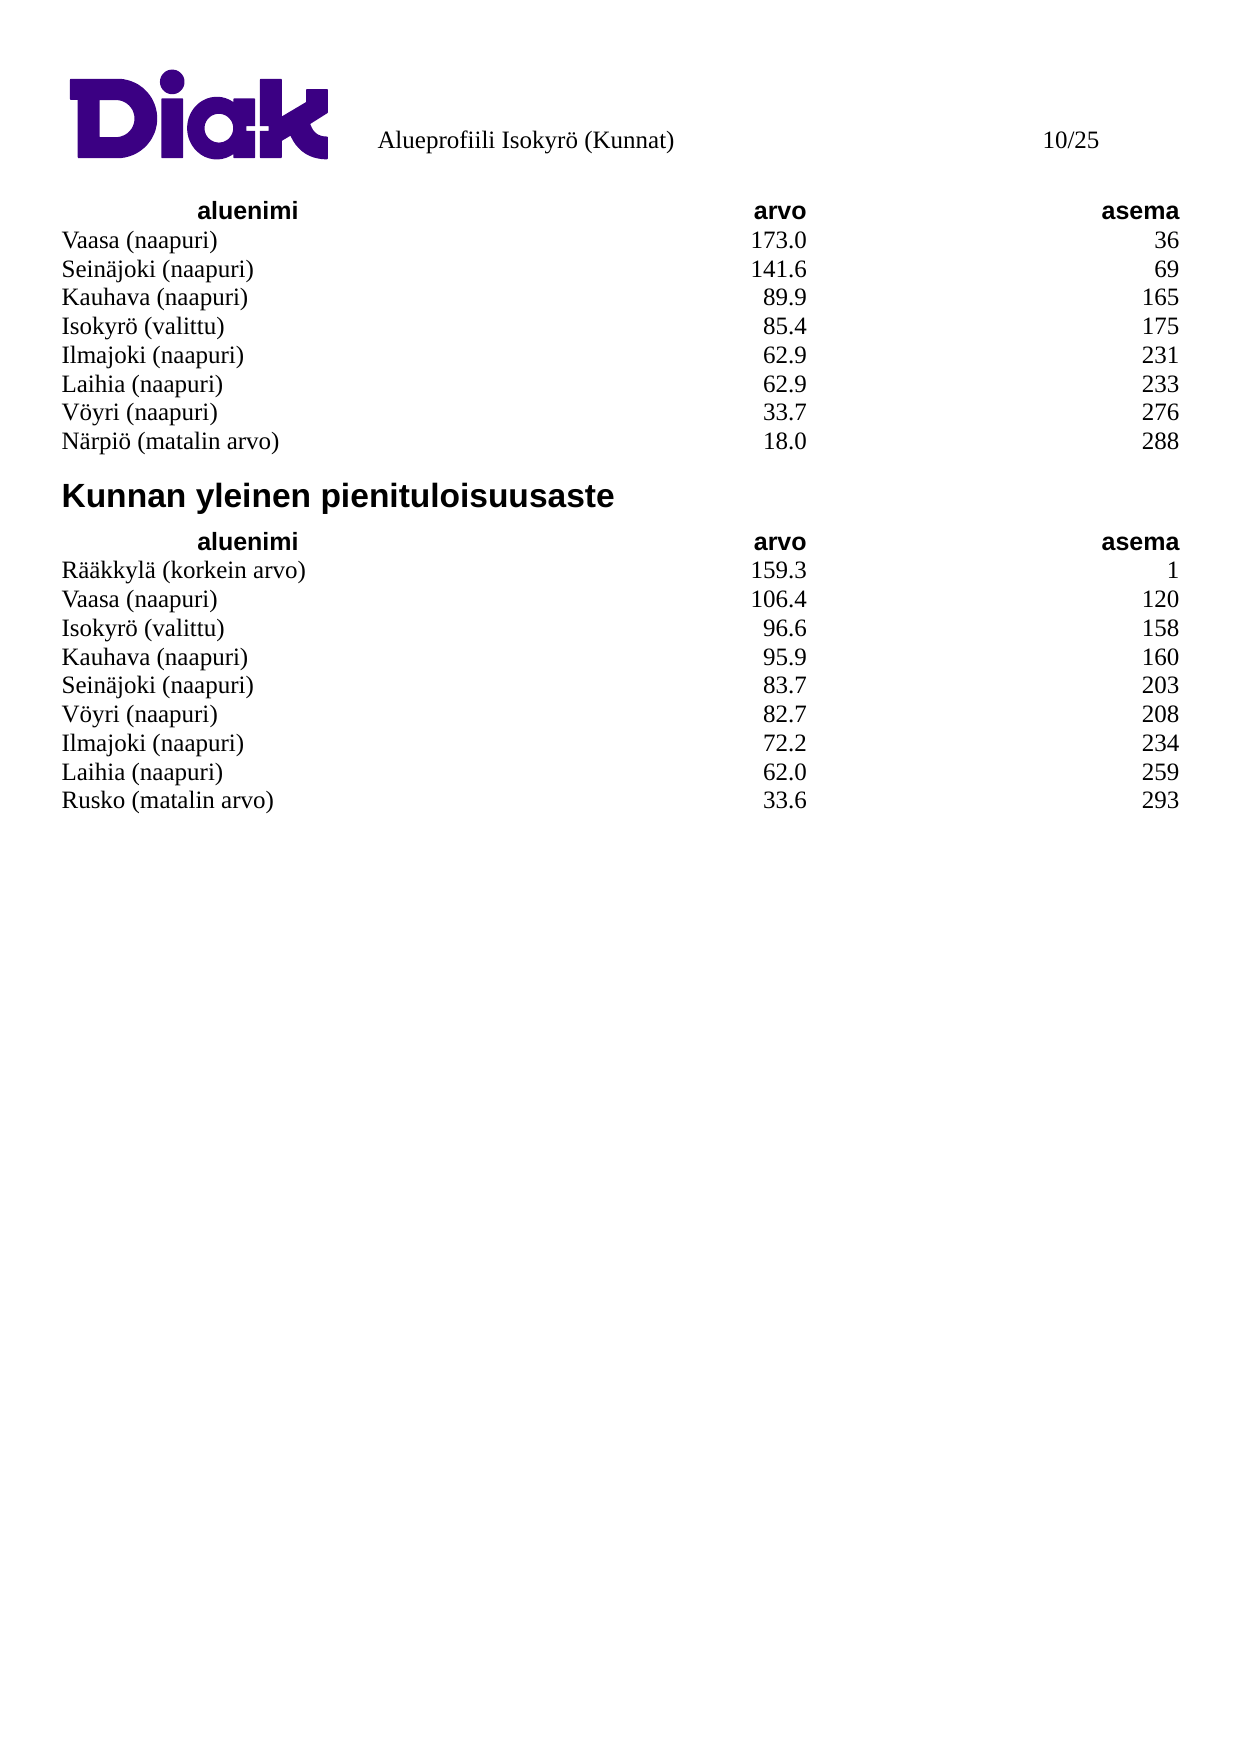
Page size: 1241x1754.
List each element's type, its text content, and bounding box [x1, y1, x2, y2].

table_cell Vaasa (naapuri) [61, 225, 434, 254]
table_cell Laihia (naapuri) [61, 369, 434, 397]
table_cell 141.6 [434, 254, 806, 282]
table_cell 83.7 [434, 671, 806, 699]
table_cell 165 [806, 283, 1179, 311]
table_header aluenimi [61, 527, 434, 556]
table_cell Kauhava (naapuri) [61, 283, 434, 311]
table_cell Isokyrö (valittu) [61, 311, 434, 340]
table_header asema [806, 196, 1179, 225]
table_cell 96.6 [434, 613, 806, 642]
table_cell Vöyri (naapuri) [61, 699, 434, 728]
table_cell Rusko (matalin arvo) [61, 786, 434, 814]
subtitle Kunnan yleinen pienituloisuusaste [61, 476, 1179, 514]
table_cell 203 [806, 671, 1179, 699]
table_cell Vöyri (naapuri) [61, 398, 434, 426]
table_cell 158 [806, 613, 1179, 642]
table_cell 18.0 [434, 426, 806, 455]
table_cell 234 [806, 728, 1179, 757]
table_cell Ilmajoki (naapuri) [61, 728, 434, 757]
table_cell 62.0 [434, 757, 806, 786]
table_cell 288 [806, 426, 1179, 455]
table_cell 1 [806, 556, 1179, 584]
table_cell 208 [806, 699, 1179, 728]
table_cell 259 [806, 757, 1179, 786]
table_cell 72.2 [434, 728, 806, 757]
table_cell 293 [806, 786, 1179, 814]
table_cell Rääkkylä (korkein arvo) [61, 556, 434, 584]
table_cell Isokyrö (valittu) [61, 613, 434, 642]
table_cell Seinäjoki (naapuri) [61, 671, 434, 699]
table_cell 89.9 [434, 283, 806, 311]
table_header arvo [434, 196, 806, 225]
table_cell 62.9 [434, 369, 806, 397]
table_cell 33.7 [434, 398, 806, 426]
table_cell Närpiö (matalin arvo) [61, 426, 434, 455]
table_cell Vaasa (naapuri) [61, 584, 434, 613]
table_cell Laihia (naapuri) [61, 757, 434, 786]
table_cell 160 [806, 642, 1179, 671]
table_cell 69 [806, 254, 1179, 282]
table_cell 85.4 [434, 311, 806, 340]
table_cell 173.0 [434, 225, 806, 254]
table_header arvo [434, 527, 806, 556]
table_cell 62.9 [434, 340, 806, 369]
table_cell 233 [806, 369, 1179, 397]
table_cell 82.7 [434, 699, 806, 728]
table_cell Kauhava (naapuri) [61, 642, 434, 671]
table_cell 276 [806, 398, 1179, 426]
table_cell 120 [806, 584, 1179, 613]
table_cell Ilmajoki (naapuri) [61, 340, 434, 369]
table_cell 106.4 [434, 584, 806, 613]
table_cell 175 [806, 311, 1179, 340]
table_cell 95.9 [434, 642, 806, 671]
table_cell Seinäjoki (naapuri) [61, 254, 434, 282]
table_cell 159.3 [434, 556, 806, 584]
table_cell 36 [806, 225, 1179, 254]
table_cell 33.6 [434, 786, 806, 814]
table_cell 231 [806, 340, 1179, 369]
table_header aluenimi [61, 196, 434, 225]
table_header asema [806, 527, 1179, 556]
